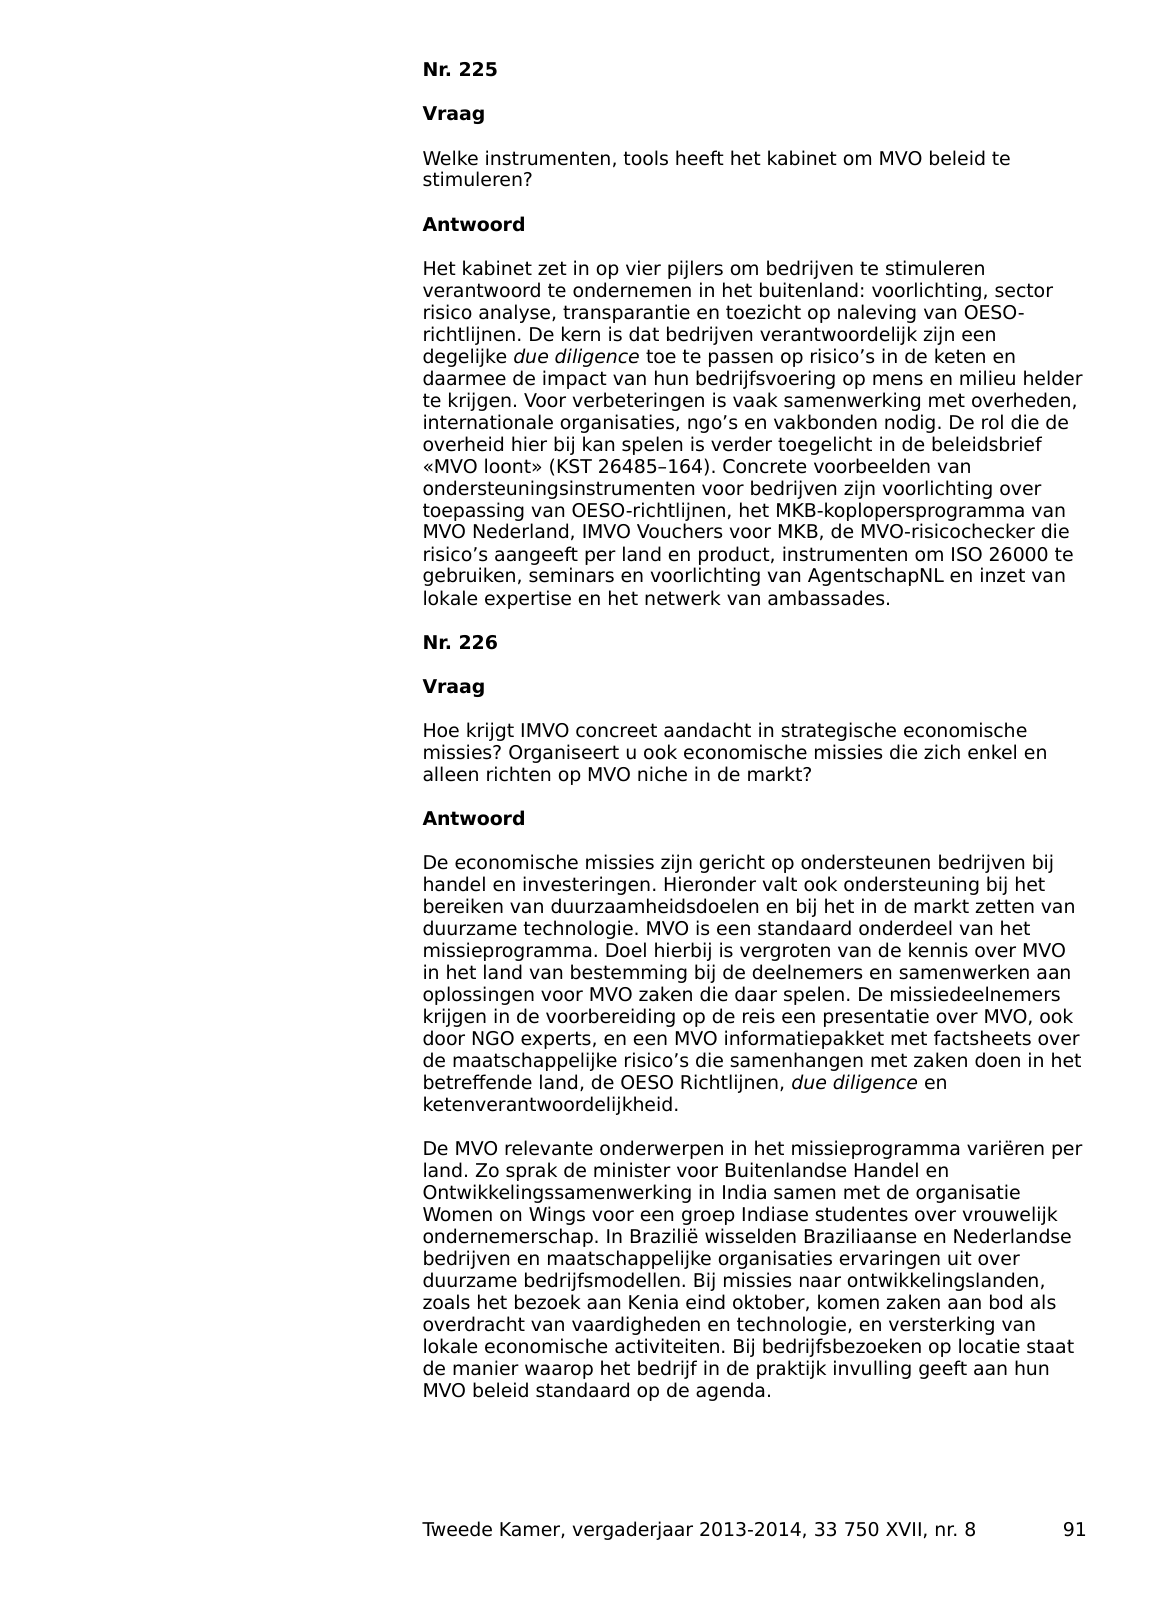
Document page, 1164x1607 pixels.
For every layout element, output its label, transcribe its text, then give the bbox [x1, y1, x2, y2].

text Hoe krijgt IMVO concreet aandacht in strategische economische missies? Organiseert u ook economische missies die zich enkel en alleen richten op MVO niche in de markt? [422, 720, 1087, 786]
subtitle Nr. 225 [422, 59, 1087, 81]
text De MVO relevante onderwerpen in het missieprogramma variëren per land. Zo sprak de minister voor Buitenlandse Handel en Ontwikkelingssamenwerking in India samen met de organisatie Women on Wings voor een groep Indiase studentes over vrouwelijk ondernemerschap. In Brazilië wisselden Braziliaanse en Nederlandse bedrijven en maatschappelijke organisaties ervaringen uit over duurzame bedrijfsmodellen. Bij missies naar ontwikkelingslanden, zoals het bezoek aan Kenia eind oktober, komen zaken aan bod als overdracht van vaardigheden en technologie, en versterking van lokale economische activiteiten. Bij bedrijfsbezoeken op locatie staat de manier waarop het bedrijf in de praktijk invulling geeft aan hun MVO beleid standaard op de agenda. [422, 1138, 1087, 1402]
text De economische missies zijn gericht op ondersteunen bedrijven bij handel en investeringen. Hieronder valt ook ondersteuning bij het bereiken van duurzaamheidsdoelen en bij het in de markt zetten van duurzame technologie. MVO is een standaard onderdeel van het missieprogramma. Doel hierbij is vergroten van de kennis over MVO in het land van bestemming bij de deelnemers en samenwerken aan oplossingen voor MVO zaken die daar spelen. De missiedeelnemers krijgen in de voorbereiding op de reis een presentatie over MVO, ook door NGO experts, en een MVO informatiepakket met factsheets over de maatschappelijke risico’s die samenhangen met zaken doen in het betreffende land, de OESO Richtlijnen, due diligence en ketenverantwoordelijkheid. [422, 852, 1087, 1116]
subtitle Antwoord [422, 808, 1087, 830]
subtitle Vraag [422, 676, 1087, 698]
text Welke instrumenten, tools heeft het kabinet om MVO beleid te stimuleren? [422, 147, 1087, 191]
subtitle Nr. 226 [422, 632, 1087, 653]
subtitle Antwoord [422, 213, 1087, 236]
subtitle Vraag [422, 103, 1087, 125]
text Het kabinet zet in op vier pijlers om bedrijven te stimuleren verantwoord te ondernemen in het buitenland: voorlichting, sector risico analyse, transparantie en toezicht op naleving van OESO-richtlijnen. De kern is dat bedrijven verantwoordelijk zijn een degelijke due diligence toe te passen op risico’s in de keten en daarmee de impact van hun bedrijfsvoering op mens en milieu helder te krijgen. Voor verbeteringen is vaak samenwerking met overheden, internationale organisaties, ngo’s en vakbonden nodig. De rol die de overheid hier bij kan spelen is verder toegelicht in de beleidsbrief «MVO loont» (KST 26485–164). Concrete voorbeelden van ondersteuningsinstrumenten voor bedrijven zijn voorlichting over toepassing van OESO-richtlijnen, het MKB-koplopersprogramma van MVO Nederland, IMVO Vouchers voor MKB, de MVO-risicochecker die risico’s aangeeft per land en product, instrumenten om ISO 26000 te gebruiken, seminars en voorlichting van AgentschapNL en inzet van lokale expertise en het netwerk van ambassades. [422, 258, 1087, 609]
